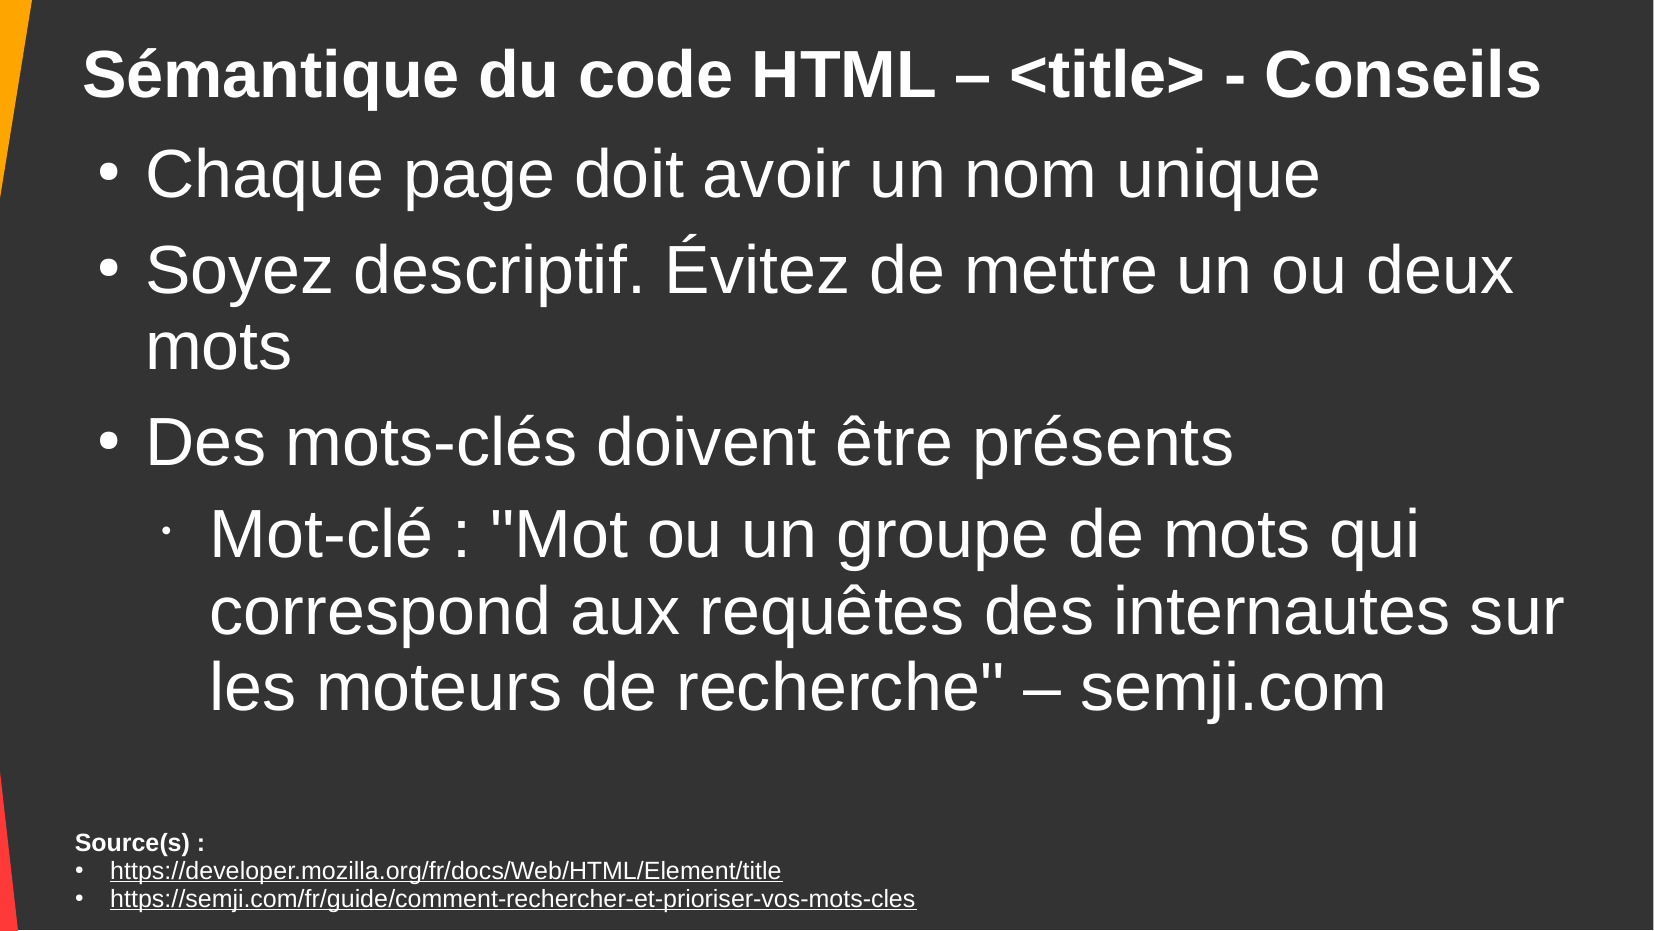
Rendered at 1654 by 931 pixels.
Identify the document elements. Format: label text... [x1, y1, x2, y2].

text_box [0, 771, 19, 931]
list Chaque page doit avoir un nom unique Soyez descriptif. Évitez de mettre un ou deux mots Des mots-clés doivent être présents Mot-clé : "Mot ou un groupe de mots qui correspond aux requêtes des internautes sur les moteurs de recherche" – semji.com [80, 135, 1630, 733]
text_box Source(s) : https://developer.mozilla.org/fr/docs/Web/HTML/Element/title https://semji.com/fr/guide/comment-rechercher-et-prioriser-vos-mots-cles [60, 821, 1546, 921]
text_box [0, 0, 33, 199]
title Sémantique du code HTML – <title> - Conseils [82, 36, 1654, 130]
